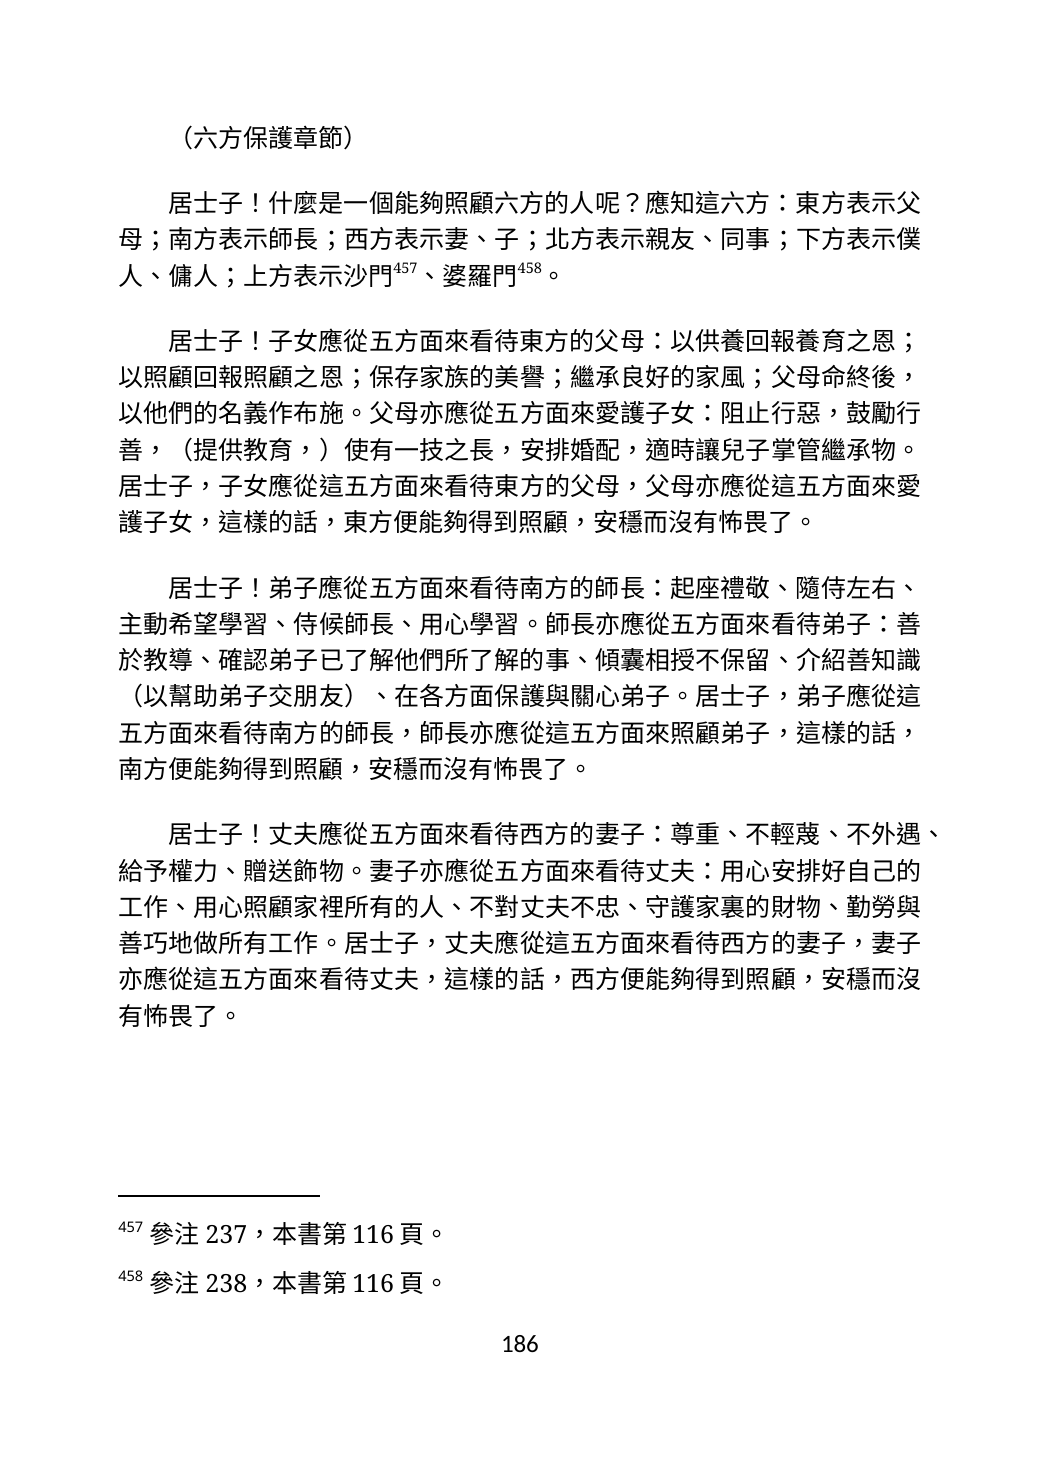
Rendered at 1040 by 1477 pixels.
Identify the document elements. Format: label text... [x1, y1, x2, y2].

text （六方保護章節） [118, 118, 921, 154]
text 參注 237，本書第116頁。 [118, 1214, 921, 1251]
text 居士子！子女應從五方面來看待東方的父母：以供養回報養育之恩；以照顧回報照顧之恩；保存家族的美譽；繼承良好的家風；父母命終後，以他們的名義作布施。父母亦應從五方面來愛護子女：阻止行惡，鼓勵行善，（提供教育，）使有一技之長，安排婚配，適時讓兒子掌管繼承物。居士子，子女應從這五方面來看待東方的父母，父母亦應從這五方面來愛護子女，這樣的話，東方便能夠得到照顧，安穩而沒有怖畏了。 [118, 321, 921, 539]
text 居士子！丈夫應從五方面來看待西方的妻子：尊重、不輕蔑、不外遇、給予權力、贈送飾物。妻子亦應從五方面來看待丈夫：用心安排好自己的工作、用心照顧家裡所有的人、不對丈夫不忠、守護家裏的財物、勤勞與善巧地做所有工作。居士子，丈夫應從這五方面來看待西方的妻子，妻子亦應從這五方面來看待丈夫，這樣的話，西方便能夠得到照顧，安穩而沒有怖畏了。 [118, 815, 921, 1032]
text 參注 238，本書第116頁。 [118, 1263, 921, 1299]
text 居士子！什麼是一個能夠照顧六方的人呢？應知這六方：東方表示父母；南方表示師長；西方表示妻、子；北方表示親友、同事；下方表示僕人、傭人；上方表示沙門、婆羅門。 [118, 183, 921, 292]
text 居士子！弟子應從五方面來看待南方的師長：起座禮敬、隨侍左右、主動希望學習、侍候師長、用心學習。師長亦應從五方面來看待弟子：善於教導、確認弟子已了解他們所了解的事、傾囊相授不保留、介紹善知識（以幫助弟子交朋友）、在各方面保護與關心弟子。居士子，弟子應從這五方面來看待南方的師長，師長亦應從這五方面來照顧弟子，這樣的話，南方便能夠得到照顧，安穩而沒有怖畏了。 [118, 568, 921, 786]
